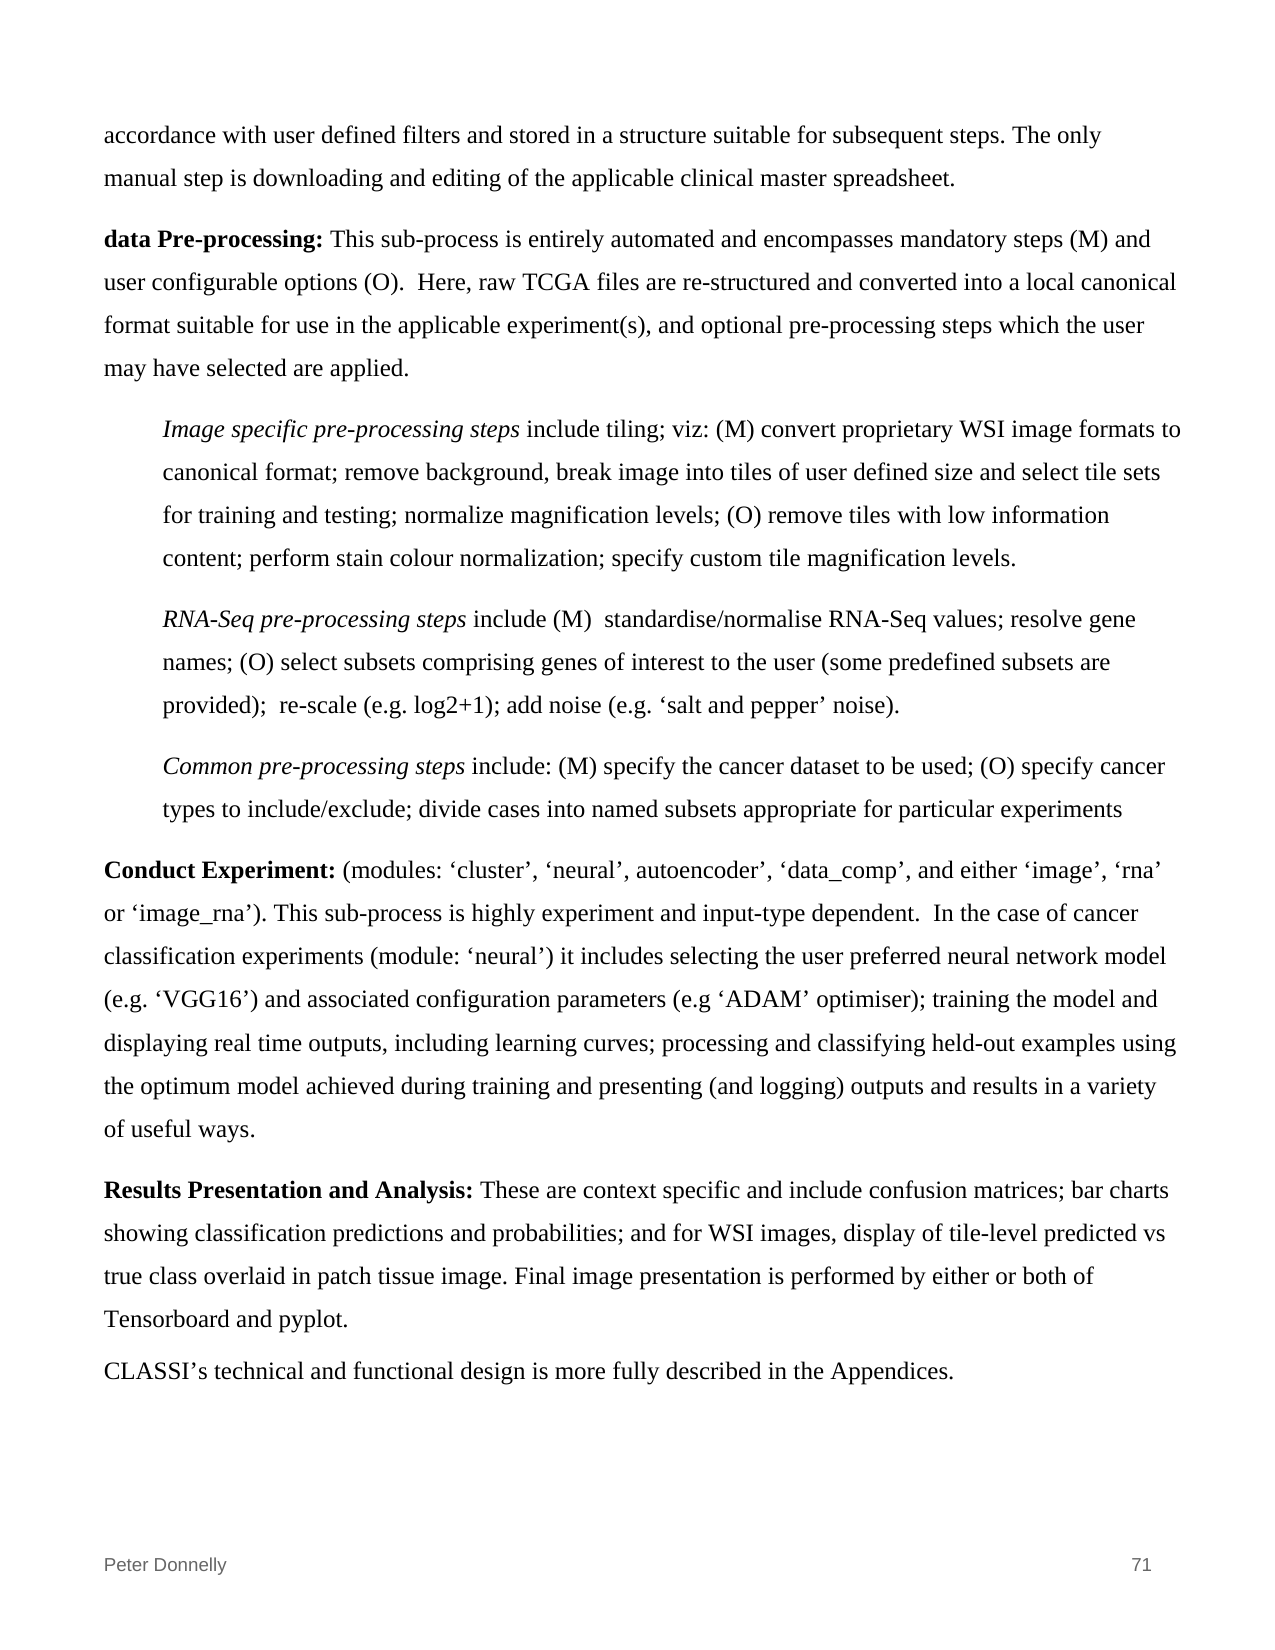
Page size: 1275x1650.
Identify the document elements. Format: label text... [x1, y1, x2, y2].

text Results Presentation and Analysis: These are context specific and include confusion matrices; bar charts showing classification predictions and probabilities; and for WSI images, display of tile-level predicted vs true class overlaid in patch tissue image. Final image presentation is performed by either or both of Tensorboard and pyplot. [103, 1175, 1181, 1333]
text accordance with user defined filters and stored in a structure suitable for subsequent steps. The only manual step is downloading and editing of the applicable clinical master spreadsheet. [103, 120, 1181, 192]
text RNA-Seq pre-processing steps include (M) standardise/normalise RNA-Seq values; resolve gene names; (O) select subsets comprising genes of interest to the user (some predefined subsets are provided); re-scale (e.g. log2+1); add noise (e.g. ‘salt and pepper’ noise). [162, 604, 1181, 719]
text data Pre-processing: This sub-process is entirely automated and encompasses mandatory steps (M) and user configurable options (O). Here, raw TCGA files are re-structured and converted into a local canonical format suitable for use in the applicable experiment(s), and optional pre-processing steps which the user may have selected are applied. [103, 224, 1181, 382]
text CLASSI’s technical and functional design is more fully described in the Appendices. [103, 1356, 1181, 1385]
text Conduct Experiment: (modules: ‘cluster’, ‘neural’, autoencoder’, ‘data_comp’, and either ‘image’, ‘rna’ or ‘image_rna’). This sub-process is highly experiment and input-type dependent. In the case of cancer classification experiments (module: ‘neural’) it includes selecting the user preferred neural network model (e.g. ‘VGG16’) and associated configuration parameters (e.g ‘ADAM’ optimiser); training the model and displaying real time outputs, including learning curves; processing and classifying held-out examples using the optimum model achieved during training and presenting (and logging) outputs and results in a variety of useful ways. [103, 855, 1181, 1143]
text Common pre-processing steps include: (M) specify the cancer dataset to be used; (O) specify cancer types to include/exclude; divide cases into named subsets appropriate for particular experiments [162, 751, 1181, 823]
text Image specific pre-processing steps include tiling; viz: (M) convert proprietary WSI image formats to canonical format; remove background, break image into tiles of user defined size and select tile sets for training and testing; normalize magnification levels; (O) remove tiles with low information content; perform stain colour normalization; specify custom tile magnification levels. [162, 414, 1181, 572]
